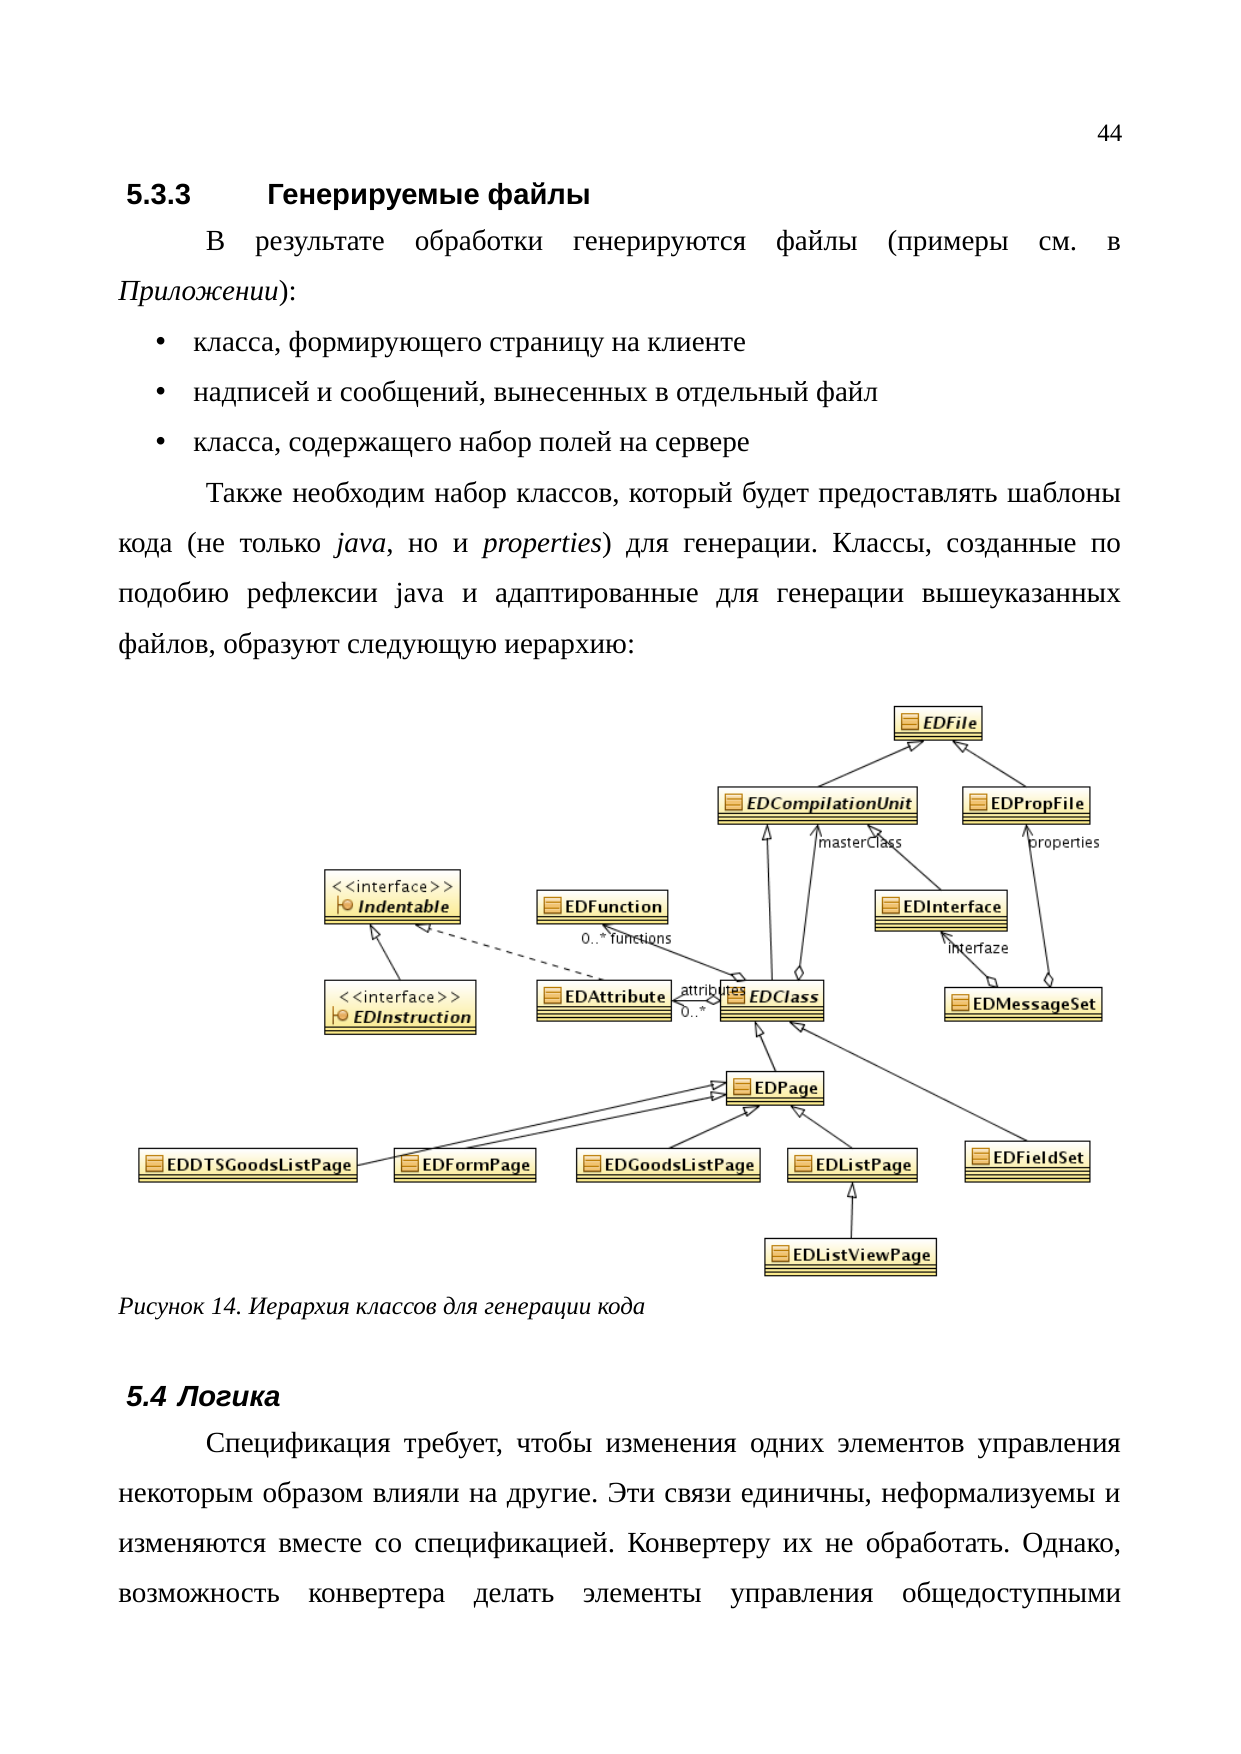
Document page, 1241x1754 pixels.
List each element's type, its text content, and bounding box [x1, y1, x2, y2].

list класса, содержащего набор полей на сервере [156, 424, 1122, 458]
subtitle Логика [118, 1379, 1122, 1412]
list надписей и сообщений, вынесенных в отдельный файл [156, 374, 1122, 408]
text В результате обработки генерируются файлы (примеры см. в Приложении): [118, 223, 1122, 307]
list класса, формирующего страницу на клиенте [156, 324, 1122, 357]
subtitle Генерируемые файлы [118, 177, 1122, 211]
text Рисунок 14. Иерархия классов для генерации кода [118, 1292, 1122, 1320]
text Также необходим набор классов, который будет предоставлять шаблоны кода (не только java, но и properties) для генерации. Классы, созданные по подобию рефлексии java и адаптированные для генерации вышеуказанных файлов, образуют следующую иерархию: [118, 475, 1122, 659]
text Спецификация требует, чтобы изменения одних элементов управления некоторым образом влияли на другие. Эти связи единичны, неформализуемы и изменяются вместе со спецификацией. Конвертеру их не обработать. Однако, возможность конвертера делать элементы управления общедоступными [118, 1425, 1122, 1609]
picture [118, 688, 1123, 1292]
